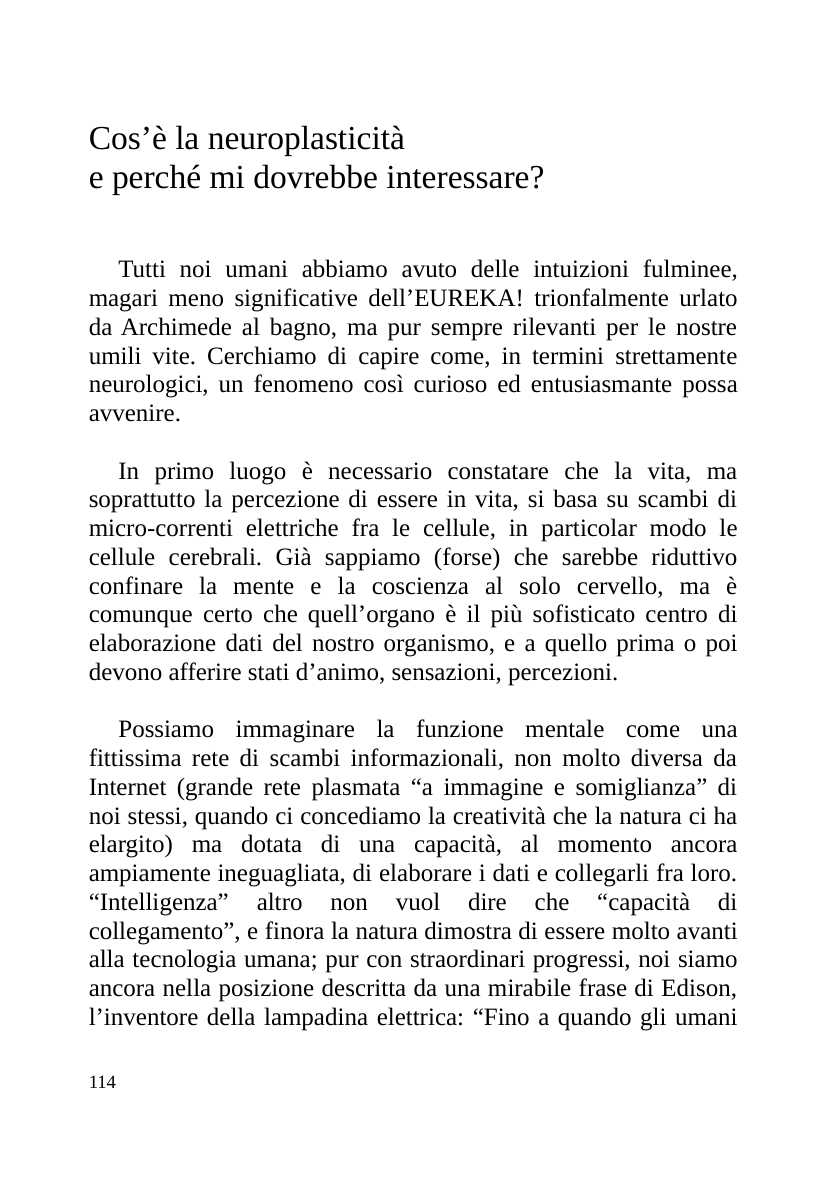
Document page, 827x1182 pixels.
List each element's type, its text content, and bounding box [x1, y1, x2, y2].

subtitle Cos’è la neuroplasticità e perché mi dovrebbe interessare? [88, 118, 738, 195]
text Possiamo immaginare la funzione mentale come una fittissima rete di scambi informazionali, non molto diversa da Internet (grande rete plasmata “a immagine e somiglianza” di noi stessi, quando ci concediamo la creatività che la natura ci ha elargito) ma dotata di una capacità, al momento ancora ampiamente ineguagliata, di elaborare i dati e collegarli fra loro. “Intelligenza” altro non vuol dire che “capacità di collegamento”, e finora la natura dimostra di essere molto avanti alla tecnologia umana; pur con straordinari progressi, noi siamo ancora nella posizione descritta da una mirabile frase di Edison, l’inventore della lampadina elettrica: “Fino a quando gli umani [88, 714, 738, 1031]
text Tutti noi umani abbiamo avuto delle intuizioni fulminee, magari meno significative dell’EUREKA! trionfalmente urlato da Archimede al bagno, ma pur sempre rilevanti per le nostre umili vite. Cerchiamo di capire come, in termini strettamente neurologici, un fenomeno così curioso ed entusiasmante possa avvenire. [88, 254, 738, 427]
text In primo luogo è necessario constatare che la vita, ma soprattutto la percezione di essere in vita, si basa su scambi di micro-correnti elettriche fra le cellule, in particolar modo le cellule cerebrali. Già sappiamo (forse) che sarebbe riduttivo confinare la mente e la coscienza al solo cervello, ma è comunque certo che quell’organo è il più sofisticato centro di elaborazione dati del nostro organismo, e a quello prima o poi devono afferire stati d’animo, sensazioni, percezioni. [88, 456, 738, 686]
